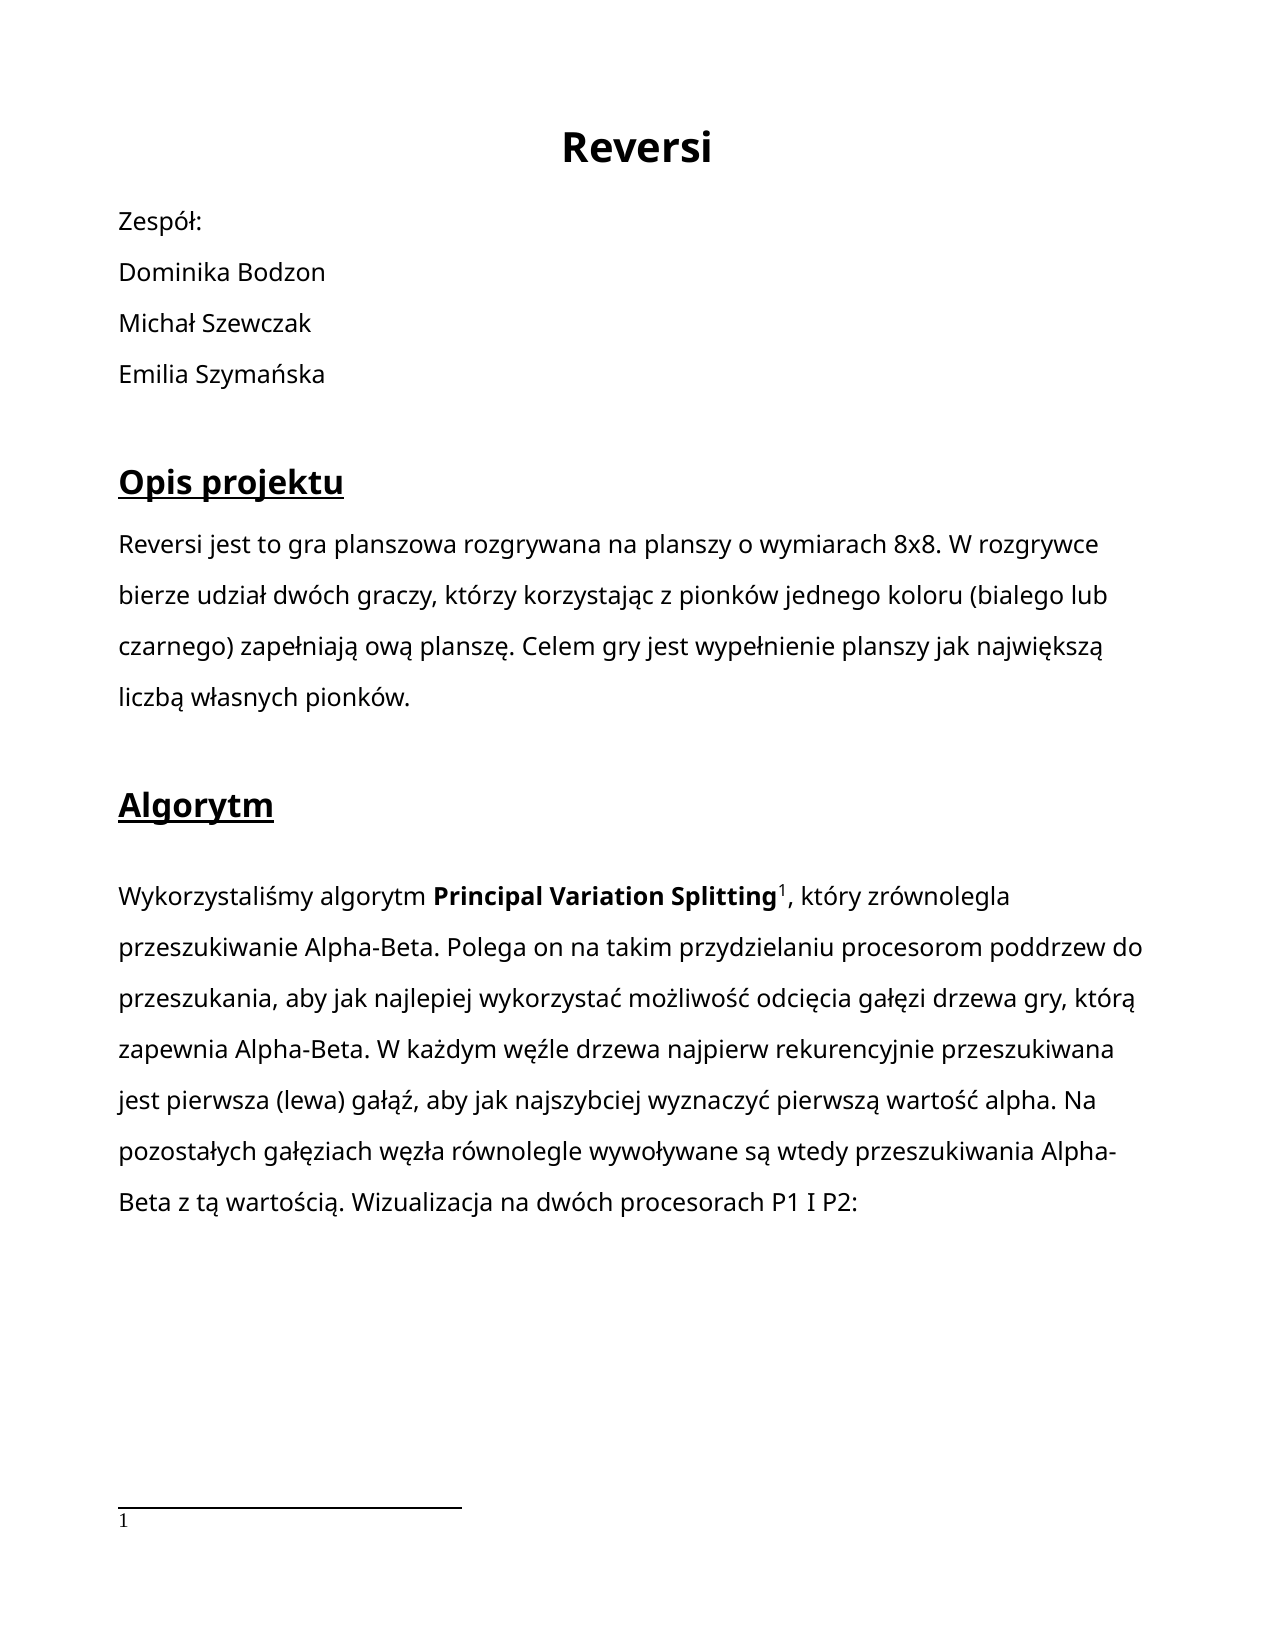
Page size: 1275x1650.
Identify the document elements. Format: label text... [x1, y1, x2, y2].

text Dominika Bodzon [118, 254, 1157, 288]
text Reversi jest to gra planszowa rozgrywana na planszy o wymiarach 8x8. W rozgrywce bierze udział dwóch graczy, którzy korzystając z pionków jednego koloru (bialego lub czarnego) zapełniają ową planszę. Celem gry jest wypełnienie planszy jak największą liczbą własnych pionków. [118, 527, 1157, 714]
text Opis projektu [118, 458, 1157, 504]
text Reversi [118, 118, 1157, 175]
text Emilia Szymańska [118, 356, 1157, 390]
text Algorytm [118, 782, 1157, 827]
text Wykorzystaliśmy algorytm Principal Variation Splitting, który zrównolegla przeszukiwanie Alpha-Beta. Polega on na takim przydzielaniu procesorom poddrzew do przeszukania, aby jak najlepiej wykorzystać możliwość odcięcia gałęzi drzewa gry, którą zapewnia Alpha-Beta. W każdym węźle drzewa najpierw rekurencyjnie przeszukiwana jest pierwsza (lewa) gałąź, aby jak najszybciej wyznaczyć pierwszą wartość alpha. Na pozostałych gałęziach węzła równolegle wywoływane są wtedy przeszukiwania Alpha-Beta z tą wartością. Wizualizacja na dwóch procesorach P1 I P2: [118, 879, 1157, 1219]
text Zespół: [118, 203, 1157, 237]
text Michał Szewczak [118, 305, 1157, 339]
